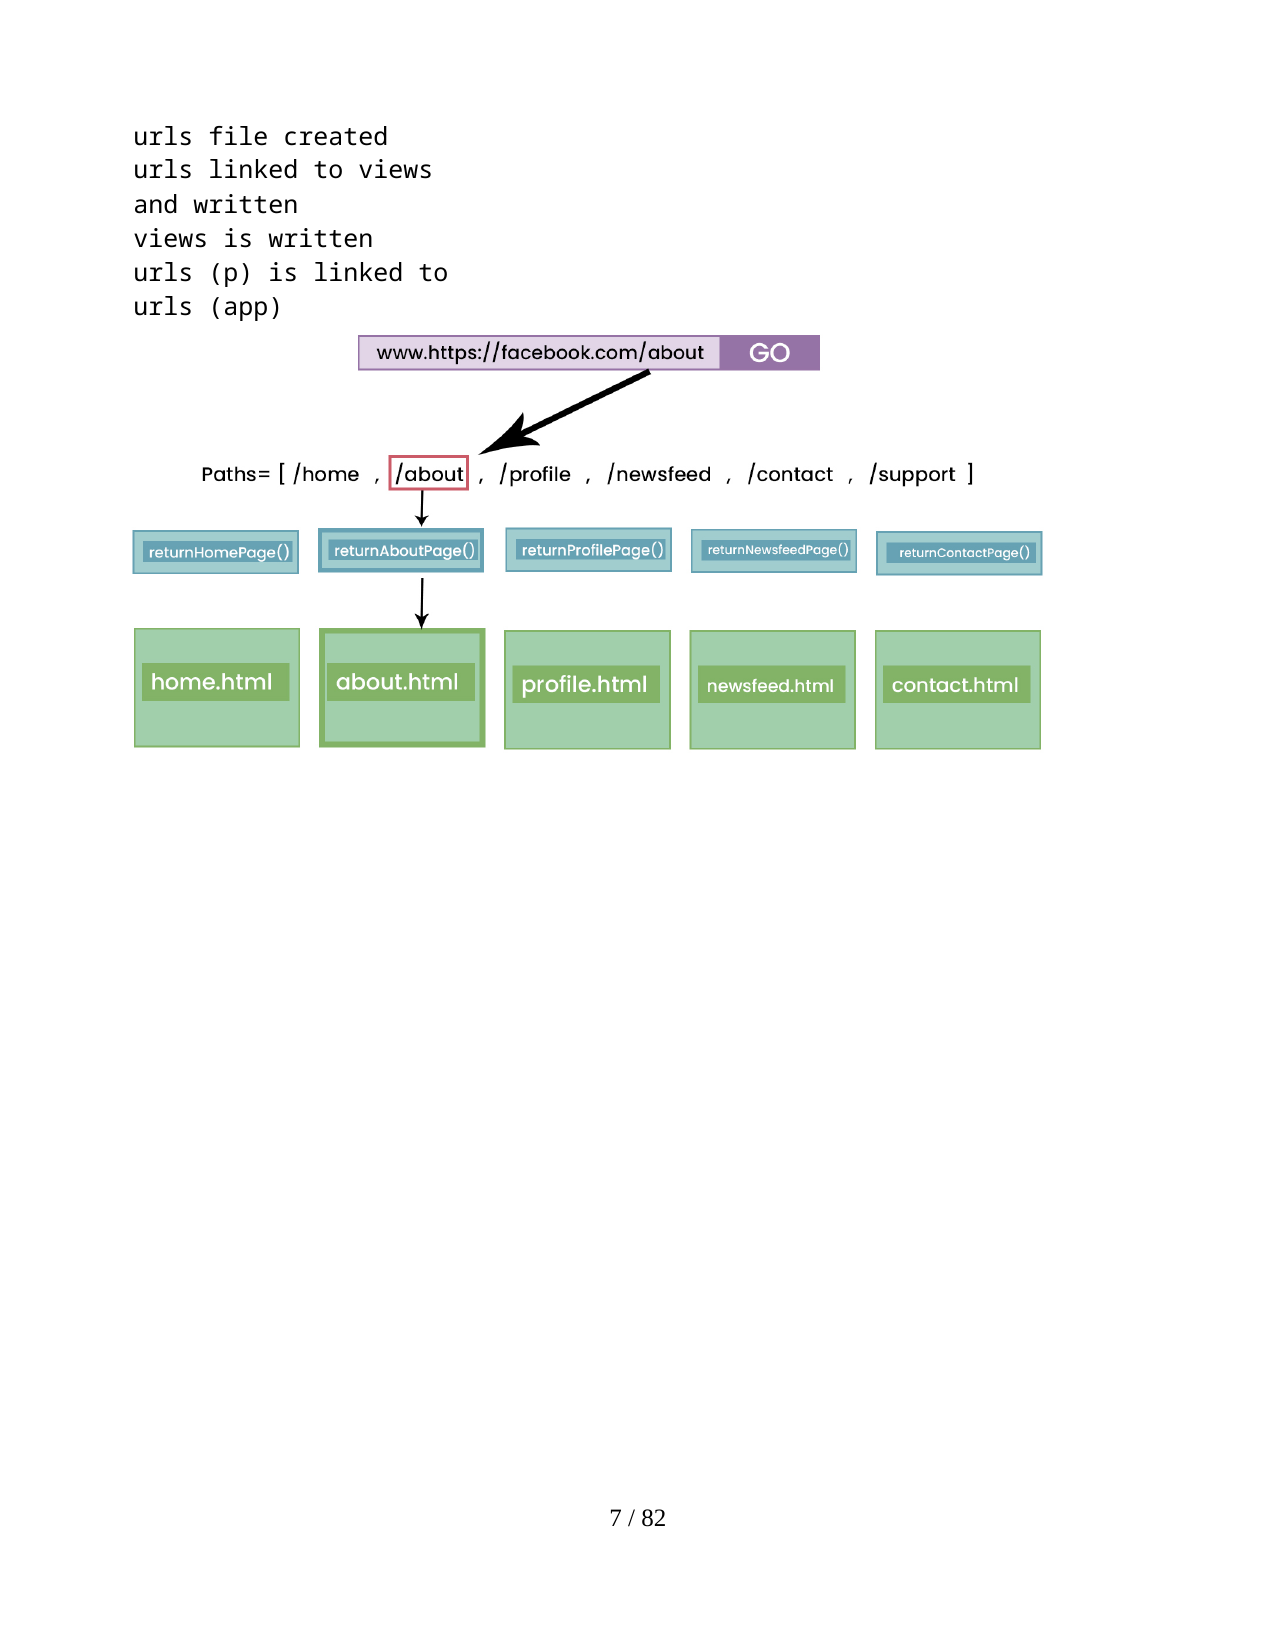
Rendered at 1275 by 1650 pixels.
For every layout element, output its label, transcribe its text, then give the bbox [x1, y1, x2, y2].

text urls file created [118, 118, 1157, 152]
text urls (app) [118, 288, 1157, 322]
text urls (p) is linked to [118, 254, 1157, 288]
text and written [118, 186, 1157, 220]
text views is written [118, 220, 1157, 254]
picture [127, 325, 1046, 758]
text urls linked to views [118, 152, 1157, 186]
